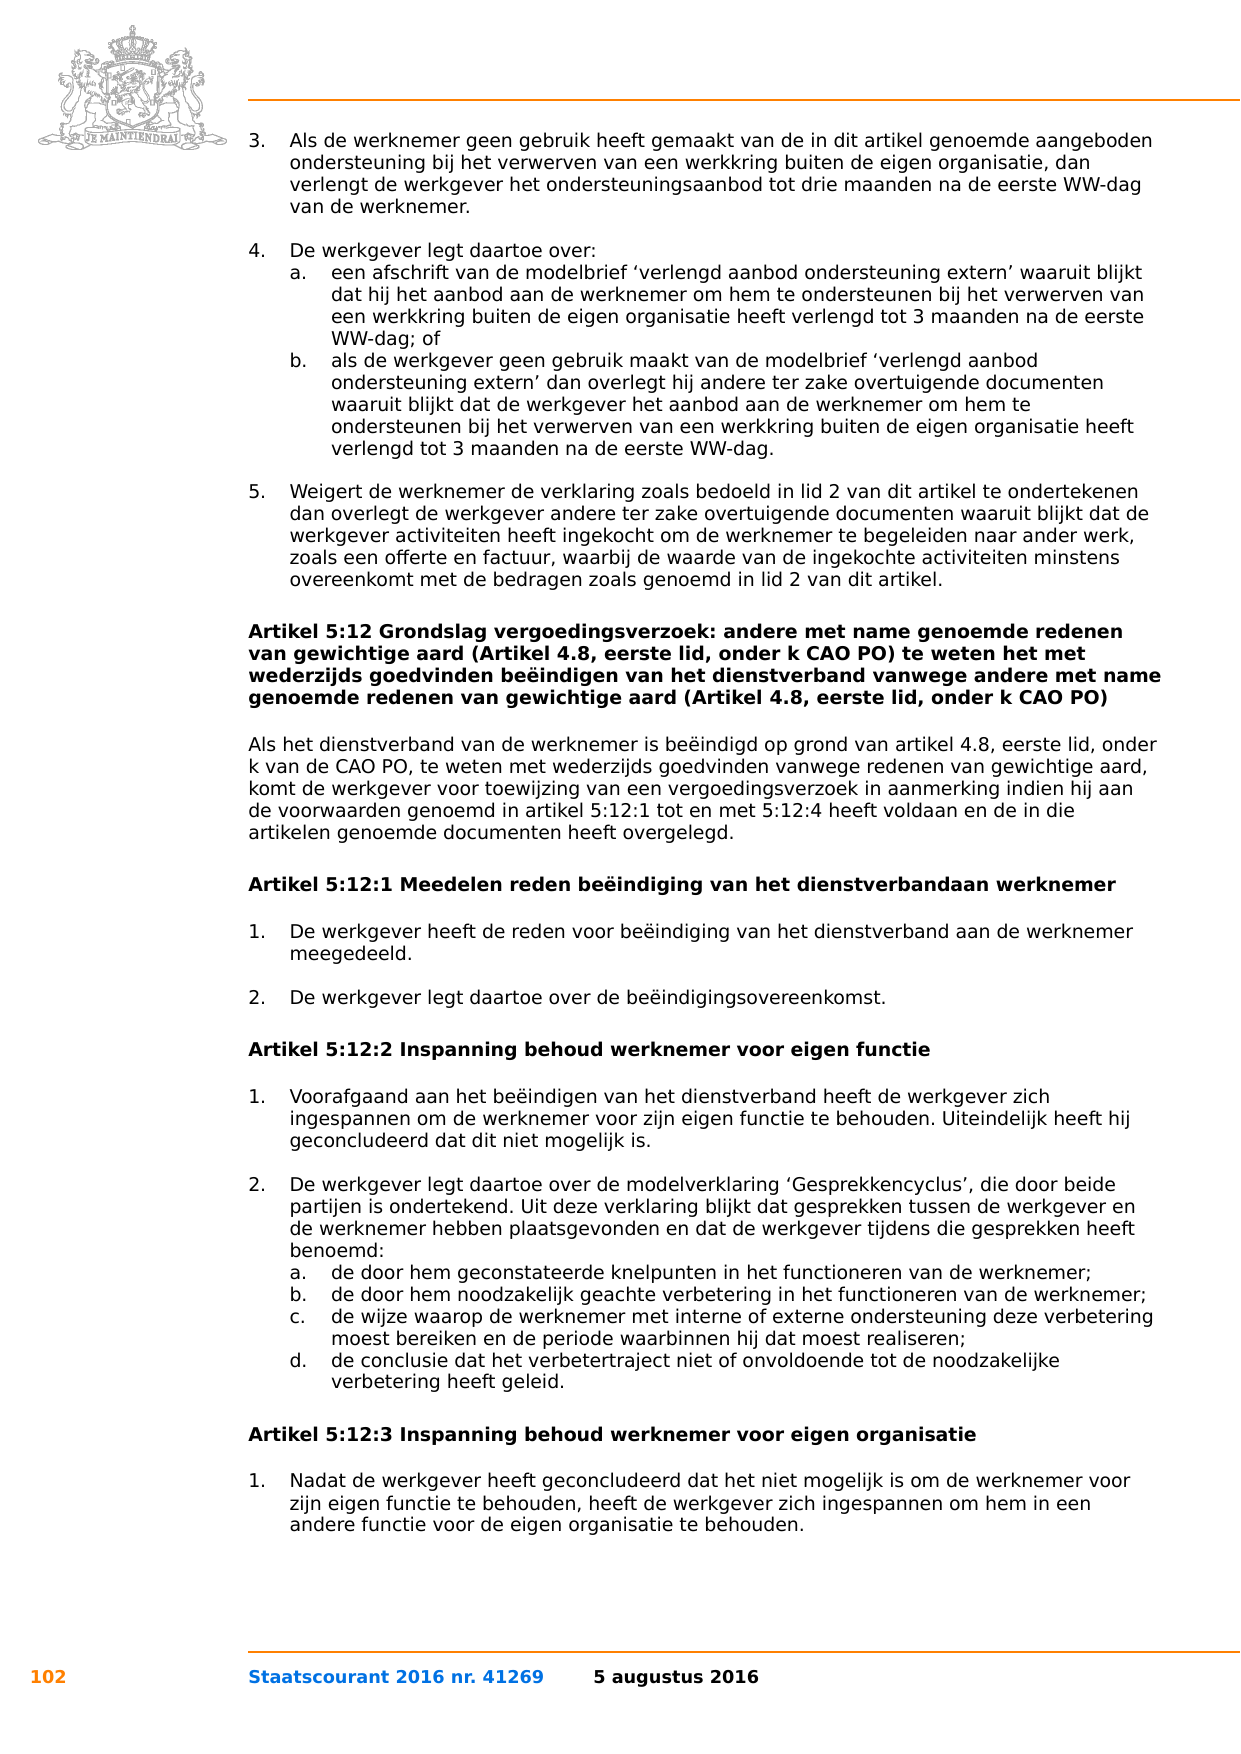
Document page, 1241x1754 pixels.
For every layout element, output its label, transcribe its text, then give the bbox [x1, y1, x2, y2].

text 1. Voorafgaand aan het beëindigen van het dienstverband heeft de werkgever zich ingespannen om de werknemer voor zijn eigen functie te behouden. Uiteindelijk heeft hij geconcludeerd dat dit niet mogelijk is. [248, 1086, 1163, 1152]
text b. de door hem noodzakelijk geachte verbetering in het functioneren van de werknemer; [289, 1283, 1163, 1306]
subtitle Artikel 5:12:2 Inspanning behoud werknemer voor eigen functie [248, 1039, 1163, 1061]
text c. de wijze waarop de werknemer met interne of externe ondersteuning deze verbetering moest bereiken en de periode waarbinnen hij dat moest realiseren; [289, 1306, 1163, 1349]
text 1. De werkgever heeft de reden voor beëindiging van het dienstverband aan de werknemer meegedeeld. [248, 921, 1163, 965]
text d. de conclusie dat het verbetertraject niet of onvoldoende tot de noodzakelijke verbetering heeft geleid. [289, 1349, 1163, 1393]
subtitle Artikel 5:12:3 Inspanning behoud werknemer voor eigen organisatie [248, 1423, 1163, 1445]
text b. als de werkgever geen gebruik maakt van de modelbrief ‘verlengd aanbod ondersteuning extern’ dan overlegt hij andere ter zake overtuigende documenten waaruit blijkt dat de werkgever het aanbod aan de werknemer om hem te ondersteunen bij het verwerven van een werkkring buiten de eigen organisatie heeft verlengd tot 3 maanden na de eerste WW-dag. [289, 349, 1163, 459]
picture [38, 25, 227, 150]
text a. een afschrift van de modelbrief ‘verlengd aanbod ondersteuning extern’ waaruit blijkt dat hij het aanbod aan de werknemer om hem te ondersteunen bij het verwerven van een werkkring buiten de eigen organisatie heeft verlengd tot 3 maanden na de eerste WW-dag; of [289, 262, 1163, 349]
text 5. Weigert de werknemer de verklaring zoals bedoeld in lid 2 van dit artikel te ondertekenen dan overlegt de werkgever andere ter zake overtuigende documenten waaruit blijkt dat de werkgever activiteiten heeft ingekocht om de werknemer te begeleiden naar ander werk, zoals een offerte en factuur, waarbij de waarde van de ingekochte activiteiten minstens overeenkomt met de bedragen zoals genoemd in lid 2 van dit artikel. [248, 481, 1163, 591]
text Als het dienstverband van de werknemer is beëindigd op grond van artikel 4.8, eerste lid, onder k van de CAO PO, te weten met wederzijds goedvinden vanwege redenen van gewichtige aard, komt de werkgever voor toewijzing van een vergoedingsverzoek in aanmerking indien hij aan de voorwaarden genoemd in artikel 5:12:1 tot en met 5:12:4 heeft voldaan en de in die artikelen genoemde documenten heeft overgelegd. [248, 734, 1163, 844]
text a. de door hem geconstateerde knelpunten in het functioneren van de werknemer; [289, 1262, 1163, 1283]
subtitle Artikel 5:12 Grondslag vergoedingsverzoek: andere met name genoemde redenen van gewichtige aard (Artikel 4.8, eerste lid, onder k CAO PO) te weten het met wederzijds goedvinden beëindigen van het dienstverband vanwege andere met name genoemde redenen van gewichtige aard (Artikel 4.8, eerste lid, onder k CAO PO) [248, 621, 1163, 709]
text 2. De werkgever legt daartoe over de modelverklaring ‘Gesprekkencyclus’, die door beide partijen is ondertekend. Uit deze verklaring blijkt dat gesprekken tussen de werkgever en de werknemer hebben plaatsgevonden en dat de werkgever tijdens die gesprekken heeft benoemd: [248, 1174, 1163, 1262]
subtitle Artikel 5:12:1 Meedelen reden beëindiging van het dienstverbandaan werknemer [248, 874, 1163, 896]
text 4. De werkgever legt daartoe over: [248, 240, 1163, 262]
text 3. Als de werknemer geen gebruik heeft gemaakt van de in dit artikel genoemde aangeboden ondersteuning bij het verwerven van een werkkring buiten de eigen organisatie, dan verlengt de werkgever het ondersteuningsaanbod tot drie maanden na de eerste WW-dag van de werknemer. [248, 130, 1163, 218]
text 2. De werkgever legt daartoe over de beëindigingsovereenkomst. [248, 987, 1163, 1009]
text 1. Nadat de werkgever heeft geconcludeerd dat het niet mogelijk is om de werknemer voor zijn eigen functie te behouden, heeft de werkgever zich ingespannen om hem in een andere functie voor de eigen organisatie te behouden. [248, 1470, 1163, 1536]
